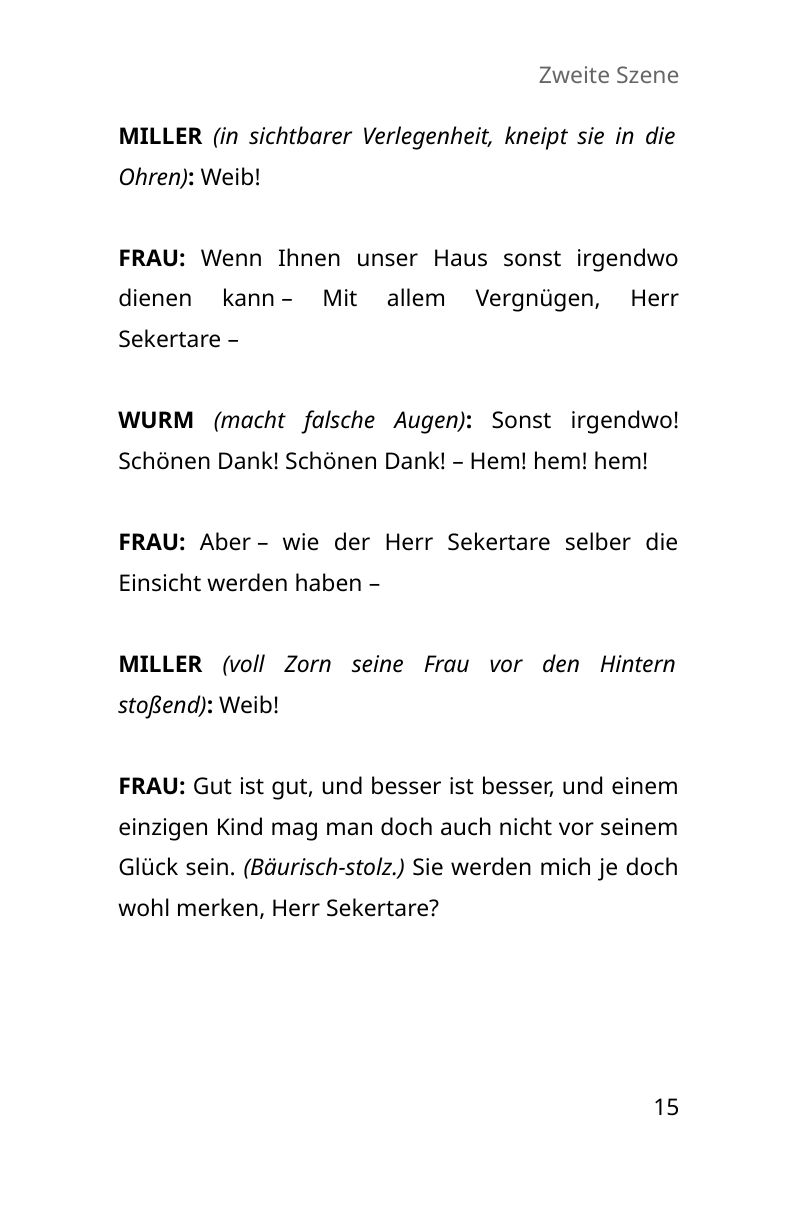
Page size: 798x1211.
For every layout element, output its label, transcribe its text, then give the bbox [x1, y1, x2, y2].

text FRAU: Aber – wie der Herr Sekertare selber die Einsicht werden haben – [118, 497, 679, 598]
text MILLER (in sichtbarer Verlegenheit, kneipt sie in die Ohren): Weib! [118, 120, 679, 192]
text FRAU: Gut ist gut, und besser ist besser, und einem einzigen Kind mag man doch auch nicht vor seinem Glück sein. (Bäurisch-stolz.) Sie werden mich je doch wohl merken, Herr Sekertare? [118, 741, 679, 923]
text MILLER (voll Zorn seine Frau vor den Hintern stoßend): Weib! [118, 619, 679, 720]
text FRAU: Wenn Ihnen unser Haus sonst irgendwo dienen kann – Mit allem Vergnügen, Herr Sekertare – [118, 213, 679, 354]
text WURM (macht falsche Augen): Sonst irgendwo! Schönen Dank! Schönen Dank! – Hem! hem! hem! [118, 375, 679, 476]
